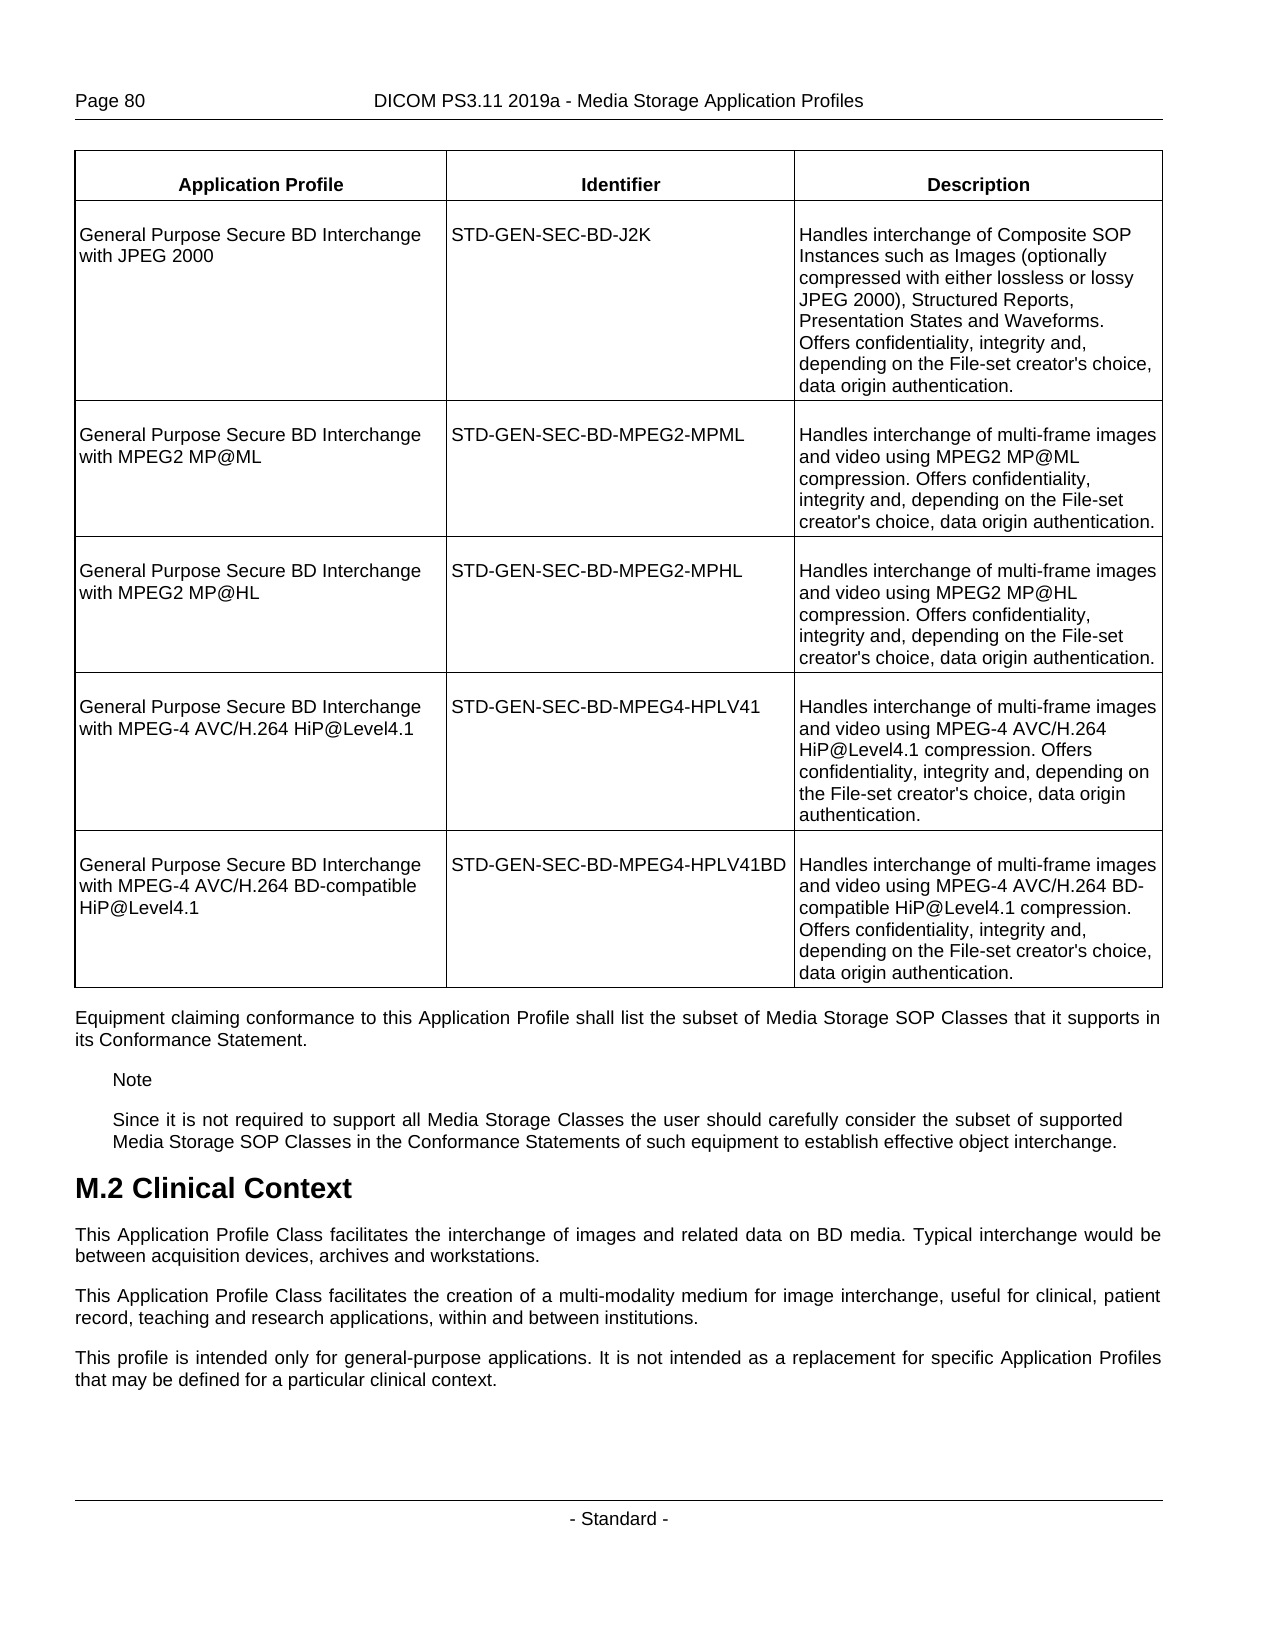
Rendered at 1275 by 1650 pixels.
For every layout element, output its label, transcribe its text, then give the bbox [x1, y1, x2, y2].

table_cell General Purpose Secure BD Interchange with JPEG 2000 [76, 201, 446, 400]
text This Application Profile Class facilitates the creation of a multi-modality medium for image interchange, useful for clinical, patient record, teaching and research applications, within and between institutions. [75, 1285, 1162, 1328]
text M.2 Clinical Context [75, 1171, 1162, 1204]
table_cell Handles interchange of Composite SOP Instances such as Images (optionally compressed with either lossless or lossy JPEG 2000), Structured Reports, Presentation States and Waveforms. Offers confidentiality, integrity and, depending on the File-set creator's choice, data origin authentication. [795, 201, 1162, 400]
table_cell STD-GEN-SEC-BD-MPEG4-HPLV41BD [447, 831, 794, 987]
table_cell General Purpose Secure BD Interchange with MPEG-4 AVC/H.264 BD-compatible HiP@Level4.1 [76, 831, 446, 987]
table_cell Handles interchange of multi-frame images and video using MPEG2 MP@ML compression. Offers confidentiality, integrity and, depending on the File-set creator's choice, data origin authentication. [795, 401, 1162, 536]
text Note [112, 1069, 1125, 1090]
table_cell General Purpose Secure BD Interchange with MPEG-4 AVC/H.264 HiP@Level4.1 [76, 673, 446, 830]
table_cell General Purpose Secure BD Interchange with MPEG2 MP@ML [76, 401, 446, 536]
table_cell STD-GEN-SEC-BD-MPEG2-MPML [447, 401, 794, 536]
table_header Description [795, 151, 1162, 200]
table_cell Handles interchange of multi-frame images and video using MPEG-4 AVC/H.264 BD-compatible HiP@Level4.1 compression. Offers confidentiality, integrity and, depending on the File-set creator's choice, data origin authentication. [795, 831, 1162, 987]
table_cell STD-GEN-SEC-BD-J2K [447, 201, 794, 400]
table_cell STD-GEN-SEC-BD-MPEG4-HPLV41 [447, 673, 794, 830]
table_cell General Purpose Secure BD Interchange with MPEG2 MP@HL [76, 537, 446, 672]
table_cell Handles interchange of multi-frame images and video using MPEG2 MP@HL compression. Offers confidentiality, integrity and, depending on the File-set creator's choice, data origin authentication. [795, 537, 1162, 672]
table_header Identifier [447, 151, 794, 200]
text Since it is not required to support all Media Storage Classes the user should carefully consider the subset of supported Media Storage SOP Classes in the Conformance Statements of such equipment to establish effective object interchange. [112, 1109, 1125, 1152]
text This profile is intended only for general-purpose applications. It is not intended as a replacement for specific Application Profiles that may be defined for a particular clinical context. [75, 1347, 1162, 1390]
table_cell Handles interchange of multi-frame images and video using MPEG-4 AVC/H.264 HiP@Level4.1 compression. Offers confidentiality, integrity and, depending on the File-set creator's choice, data origin authentication. [795, 673, 1162, 830]
table_cell STD-GEN-SEC-BD-MPEG2-MPHL [447, 537, 794, 672]
text Equipment claiming conformance to this Application Profile shall list the subset of Media Storage SOP Classes that it supports in its Conformance Statement. [75, 1007, 1162, 1050]
table_header Application Profile [76, 151, 446, 200]
text This Application Profile Class facilitates the interchange of images and related data on BD media. Typical interchange would be between acquisition devices, archives and workstations. [75, 1223, 1162, 1266]
